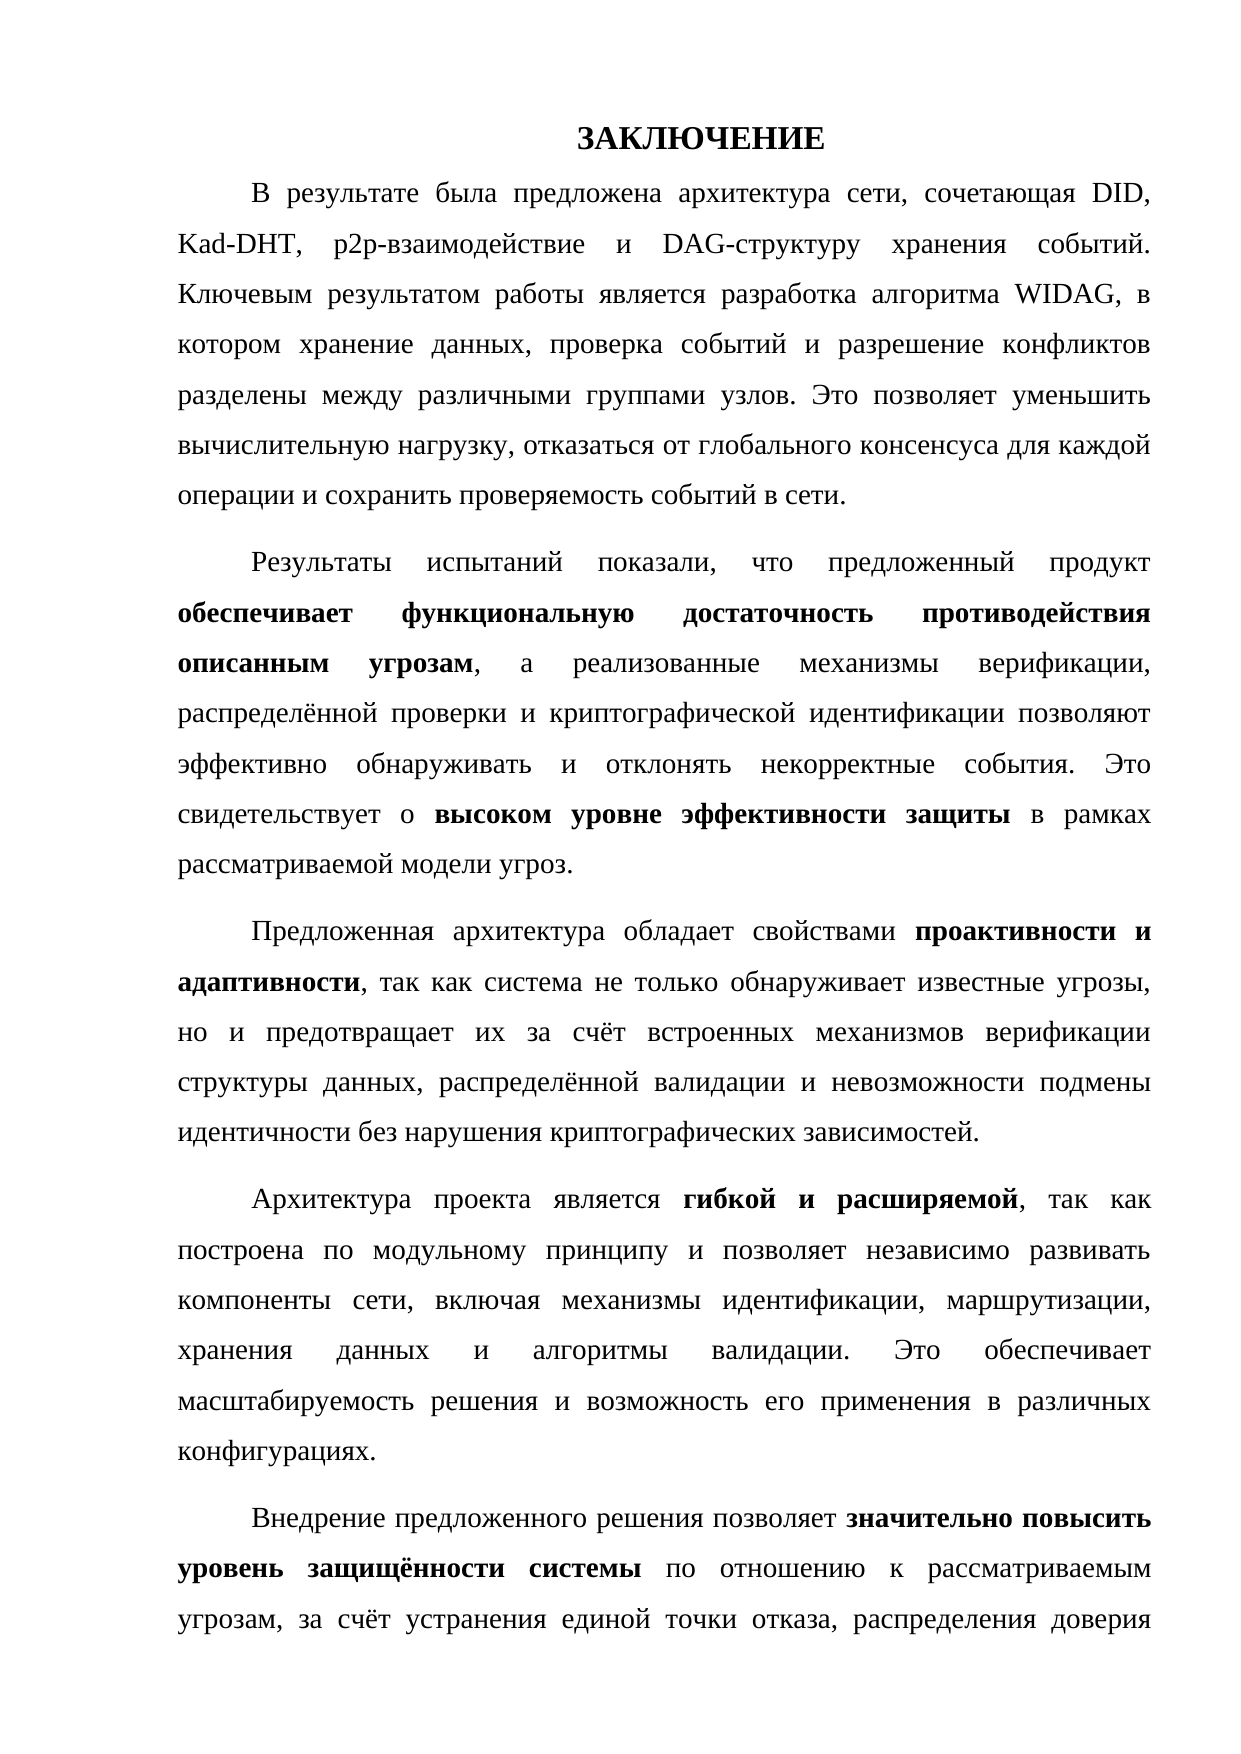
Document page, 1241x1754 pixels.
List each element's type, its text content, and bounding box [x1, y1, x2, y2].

text В результате была предложена архитектура сети, сочетающая DID, Kad-DHT, p2p-взаимодействие и DAG-структуру хранения событий. Ключевым результатом работы является разработка алгоритма WIDAG, в котором хранение данных, проверка событий и разрешение конфликтов разделены между различными группами узлов. Это позволяет уменьшить вычислительную нагрузку, отказаться от глобального консенсуса для каждой операции и сохранить проверяемость событий в сети. [177, 176, 1152, 511]
text Архитектура проекта является гибкой и расширяемой, так как построена по модульному принципу и позволяет независимо развивать компоненты сети, включая механизмы идентификации, маршрутизации, хранения данных и алгоритмы валидации. Это обеспечивает масштабируемость решения и возможность его применения в различных конфигурациях. [177, 1182, 1152, 1467]
text ЗАКЛЮЧЕНИЕ [177, 118, 1152, 156]
text Предложенная архитектура обладает свойствами проактивности и адаптивности, так как система не только обнаруживает известные угрозы, но и предотвращает их за счёт встроенных механизмов верификации структуры данных, распределённой валидации и невозможности подмены идентичности без нарушения криптографических зависимостей. [177, 913, 1152, 1148]
text Результаты испытаний показали, что предложенный продукт обеспечивает функциональную достаточность противодействия описанным угрозам, а реализованные механизмы верификации, распределённой проверки и криптографической идентификации позволяют эффективно обнаруживать и отклонять некорректные события. Это свидетельствует о высоком уровне эффективности защиты в рамках рассматриваемой модели угроз. [177, 544, 1152, 880]
text Внедрение предложенного решения позволяет значительно повысить уровень защищённости системы по отношению к рассматриваемым угрозам, за счёт устранения единой точки отказа, распределения доверия [177, 1500, 1152, 1634]
